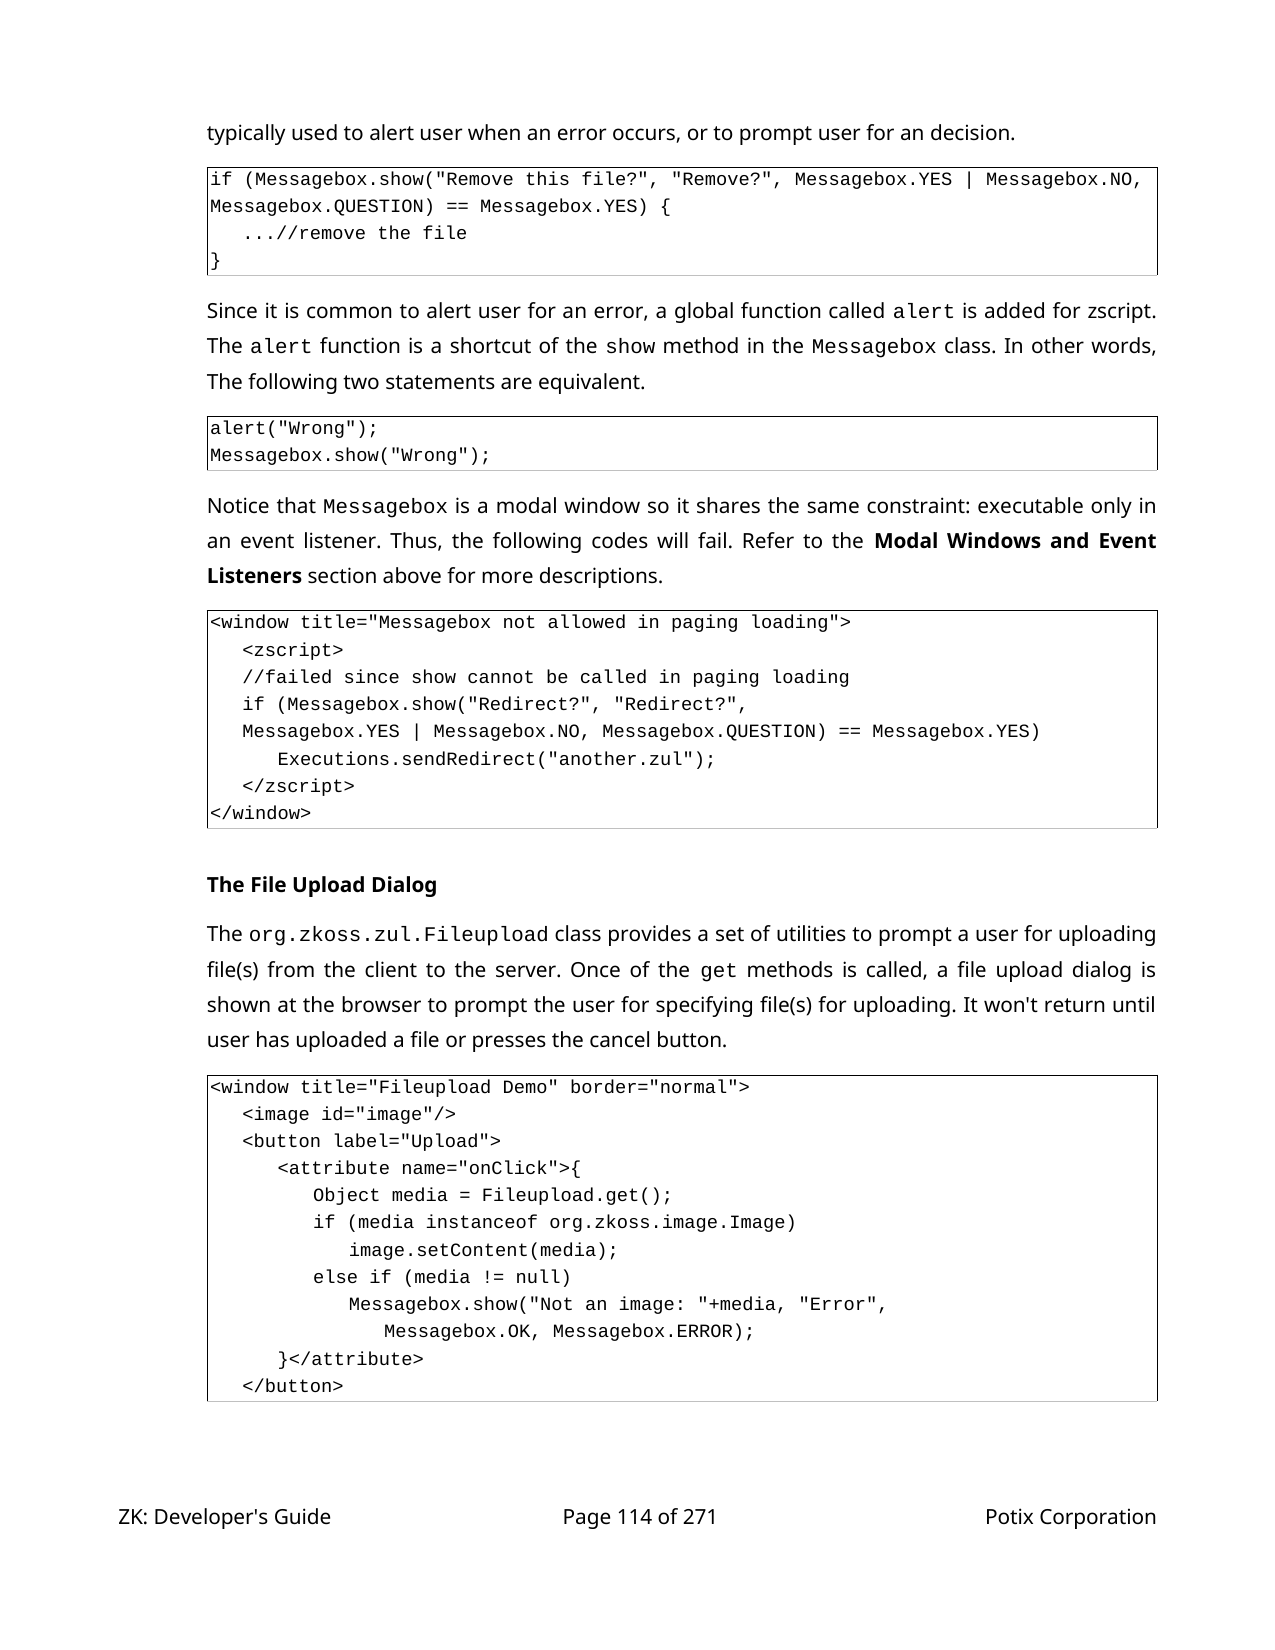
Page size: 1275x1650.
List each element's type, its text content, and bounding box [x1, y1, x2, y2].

text alert("Wrong"); [208, 417, 1157, 440]
text Messagebox.show("Not an image: "+media, "Error", [208, 1292, 1157, 1316]
text typically used to alert user when an error occurs, or to prompt user for an decision. [207, 118, 1157, 146]
text image.setContent(media); [208, 1238, 1157, 1262]
text else if (media != null) [208, 1265, 1157, 1289]
text Messagebox.show("Wrong"); [208, 443, 1157, 470]
text The org.zkoss.zul.Fileupload class provides a set of utilities to prompt a user for uploading file(s) from the client to the server. Once of the get methods is called, a file upload dialog is shown at the browser to prompt the user for specifying file(s) for uploading. It won't return until user has uploaded a file or presses the cancel button. [207, 919, 1157, 1054]
text </zscript> [208, 773, 1157, 798]
text </button> [208, 1373, 1157, 1401]
text </window> [208, 801, 1157, 828]
text Messagebox.YES | Messagebox.NO, Messagebox.QUESTION) == Messagebox.YES) [208, 719, 1157, 743]
text <window title="Fileupload Demo" border="normal"> [208, 1076, 1157, 1099]
text if (media instanceof org.zkoss.image.Image) [208, 1210, 1157, 1235]
text Notice that Messagebox is a modal window so it shares the same constraint: executable only in an event listener. Thus, the following codes will fail. Refer to the Modal Windows and Event Listeners section above for more descriptions. [207, 491, 1157, 590]
text <button label="Upload"> [208, 1129, 1157, 1153]
subtitle The File Upload Dialog [207, 871, 1157, 899]
text //failed since show cannot be called in paging loading [208, 665, 1157, 689]
text Executions.sendRedirect("another.zul"); [208, 746, 1157, 771]
text <zscript> [208, 638, 1157, 662]
text ...//remove the file [208, 221, 1157, 245]
text <window title="Messagebox not allowed in paging loading"> [208, 611, 1157, 635]
text }</attribute> [208, 1346, 1157, 1371]
text <attribute name="onClick">{ [208, 1156, 1157, 1180]
text Object media = Fileupload.get(); [208, 1183, 1157, 1207]
text } [208, 248, 1157, 275]
text Since it is common to alert user for an error, a global function called alert is added for zscript. The alert function is a shortcut of the show method in the Messagebox class. In other words, The following two statements are equivalent. [207, 296, 1157, 395]
text if (Messagebox.show("Remove this file?", "Remove?", Messagebox.YES | Messagebox.NO, Messagebox.QUESTION) == Messagebox.YES) { [208, 168, 1157, 218]
text Messagebox.OK, Messagebox.ERROR); [208, 1319, 1157, 1343]
text if (Messagebox.show("Redirect?", "Redirect?", [208, 692, 1157, 716]
text <image id="image"/> [208, 1102, 1157, 1126]
